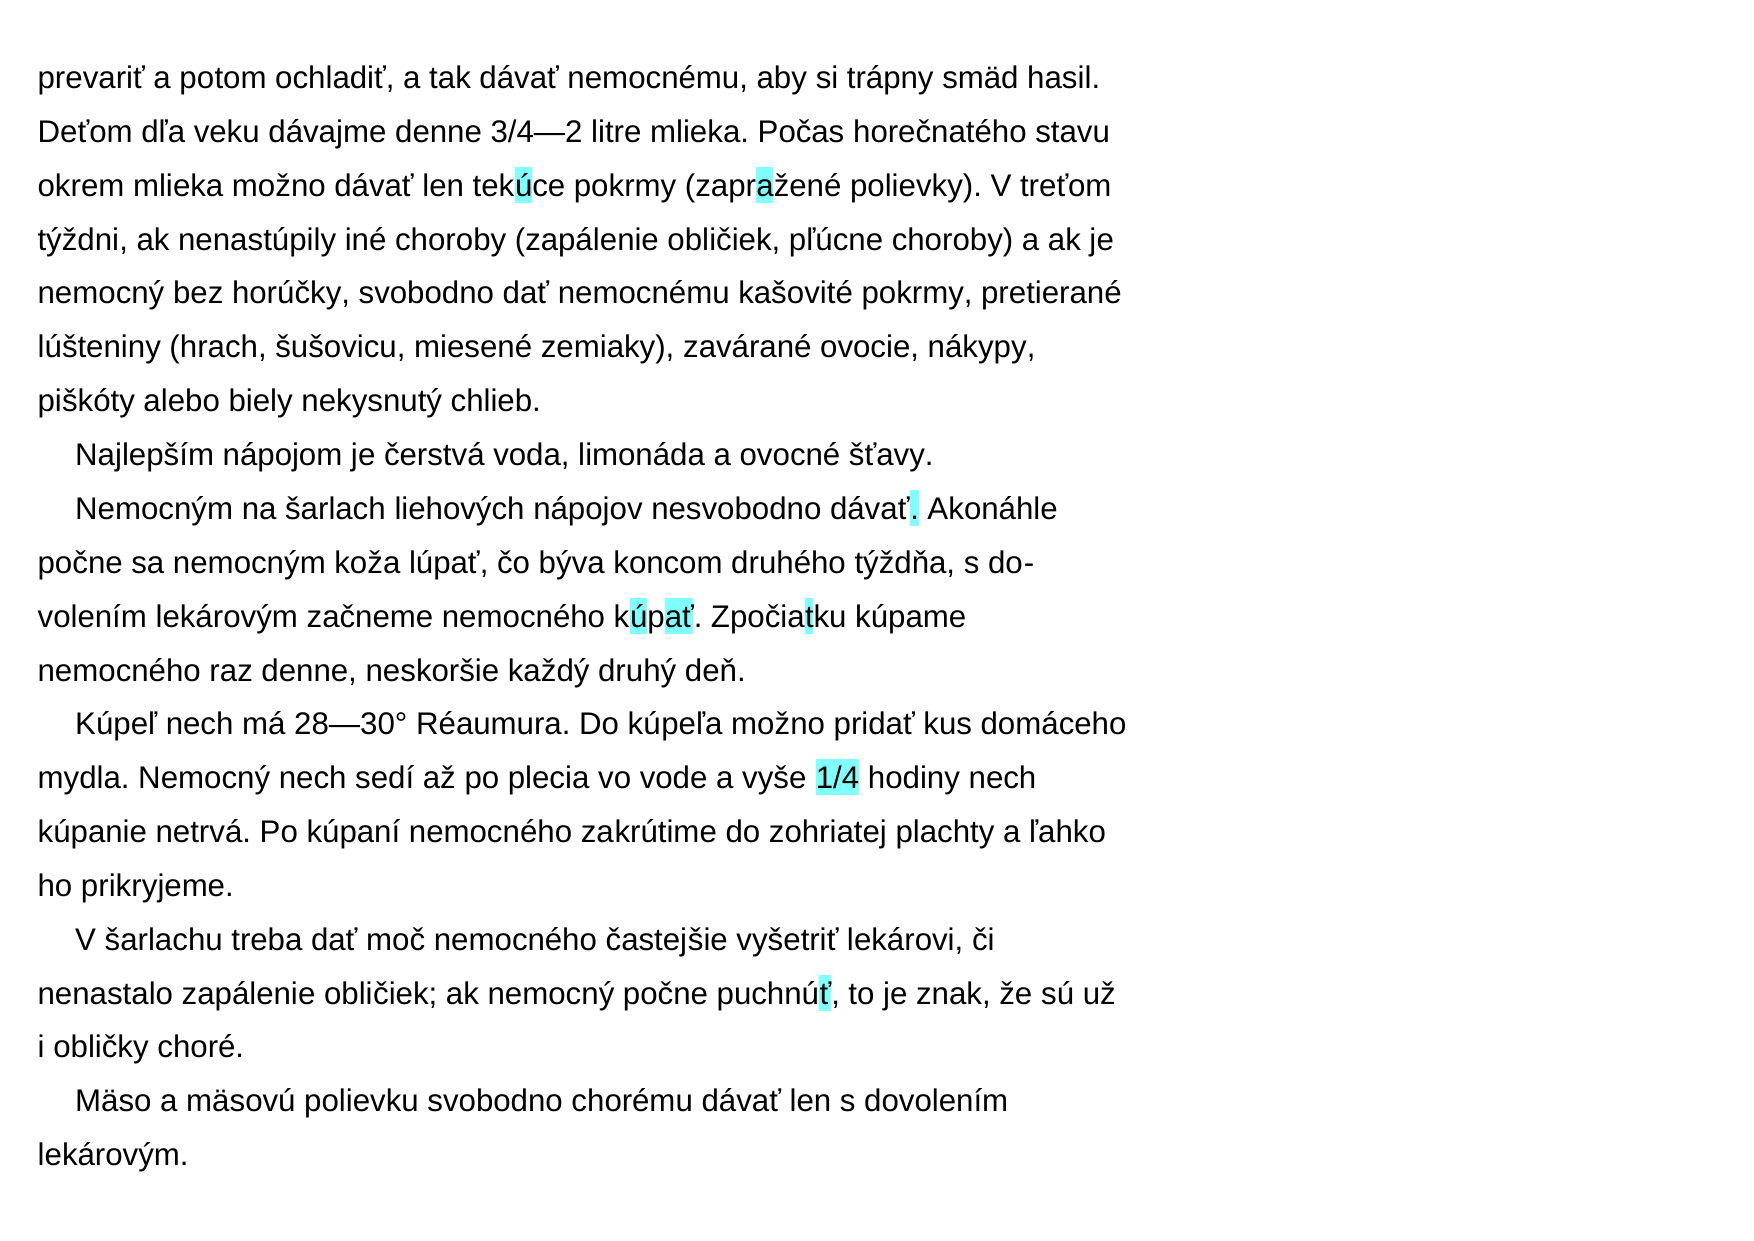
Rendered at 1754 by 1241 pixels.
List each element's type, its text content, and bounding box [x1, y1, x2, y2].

text Najlepším nápojom je čerstvá voda, limonáda a ovocné šťavy. [37, 436, 1130, 472]
text prevariť a po­tom ochladiť, a tak dávať nemocnému, aby si trápny smäd hasil. Deťom dľa veku dávajme denne 3/4—2 litre mlieka. Počas horečnatého stavu okrem mlieka možno dávať len tekúce pokrmy (zapražené polievky). V treťom týždni, ak nenastúpily iné choroby (zapálenie obličiek, pľúcne choroby) a ak je nemocný bez horúčky, svobodno dať nemocnému kašovité pokrmy, pretierané lúšteniny (hrach, šušovicu, miesené zemiaky), zavárané ovocie, nákypy, piškóty alebo biely nekysnutý chlieb. [37, 59, 1130, 418]
text Nemocným na šarlach liehových nápojov nesvobodno dávať. Akonáhle počne sa nemocným koža lúpať, čo býva koncom druhého týždňa, s do­volením lekárovým začneme nemocného kúpať. Zpočiatku kúpame nemocného raz denne, neskoršie každý druhý deň. [37, 490, 1130, 687]
text V šarlachu treba dať moč nemocného častej­šie vyšetriť lekárovi, či nenastalo zapálenie obli­čiek; ak nemocný počne puchnúť, to je znak, že sú už i obličky choré. [37, 921, 1130, 1064]
text Kúpeľ nech má 28—30° Réaumura. Do kú­peľa možno pridať kus domáceho mydla. Nemocný nech sedí až po plecia vo vode a vyše 1/4 hodiny nech kúpanie netrvá. Po kúpaní nemocného za­krútime do zohriatej plachty a ľahko ho prikry­jeme. [37, 705, 1130, 903]
text Mäso a mäsovú polievku svobodno chorému dávať len s dovolením lekárovým. [37, 1082, 1130, 1172]
